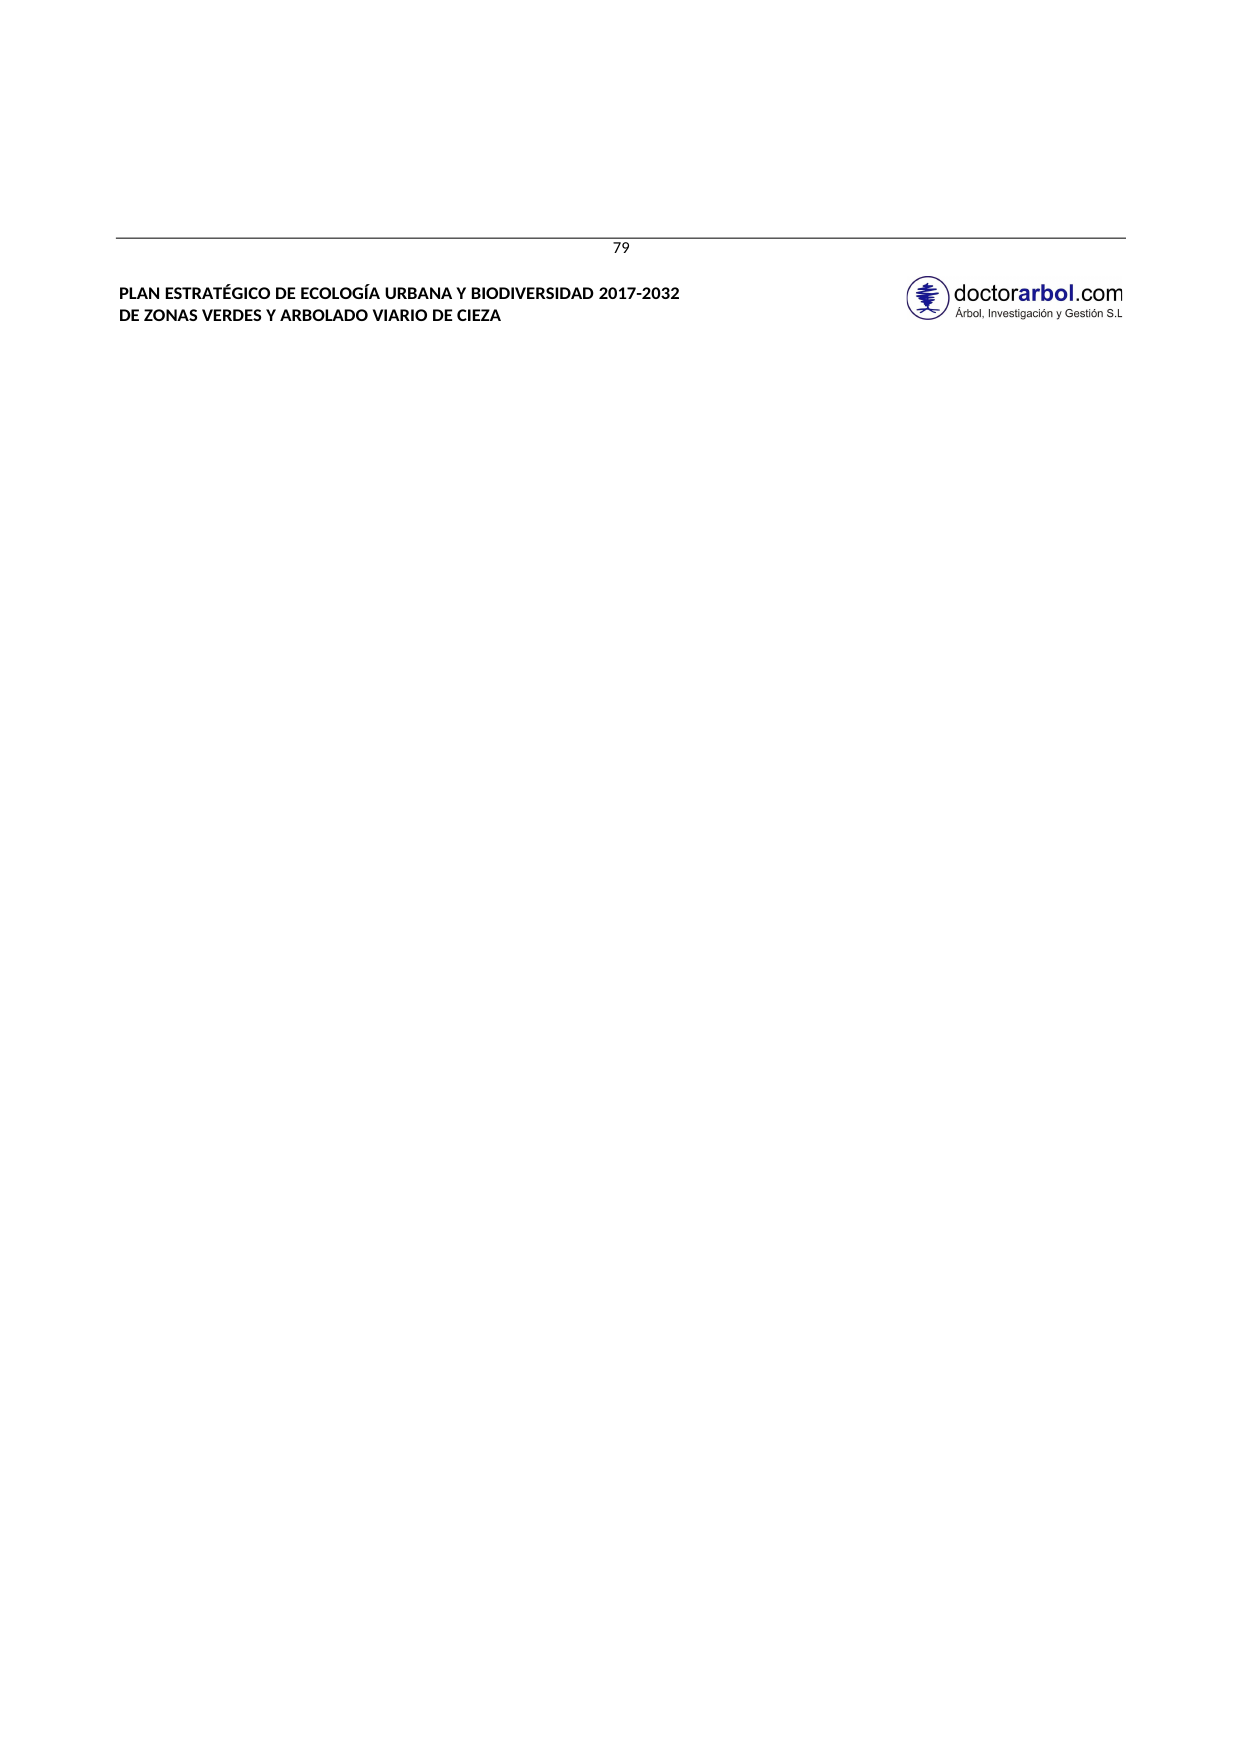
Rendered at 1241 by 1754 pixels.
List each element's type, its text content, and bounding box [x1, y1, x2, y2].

text 79 [142, 236, 1100, 258]
picture [906, 276, 1123, 320]
text PLAN ESTRATÉGICO DE ECOLOGÍA URBANA Y BIODIVERSIDAD 2017-2032 DE ZONAS VERDES Y ARBOLADO VIARIO DE CIEZA [119, 282, 699, 326]
